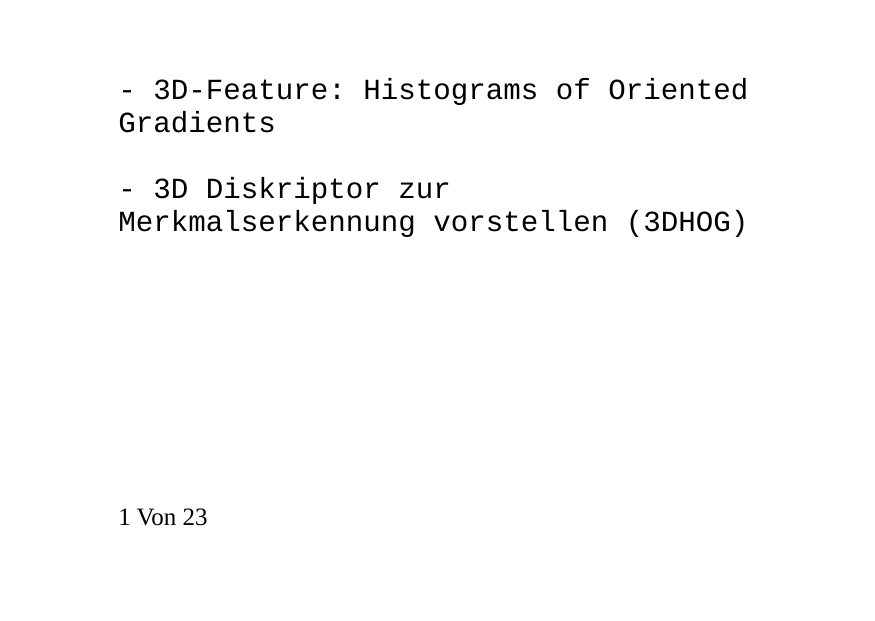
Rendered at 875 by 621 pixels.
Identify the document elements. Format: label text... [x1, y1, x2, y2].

text - 3D-Feature: Histograms of Oriented Gradients [118, 75, 756, 141]
text - 3D Diskriptor zur Merkmalserkennung vorstellen (3DHOG) [118, 174, 756, 240]
